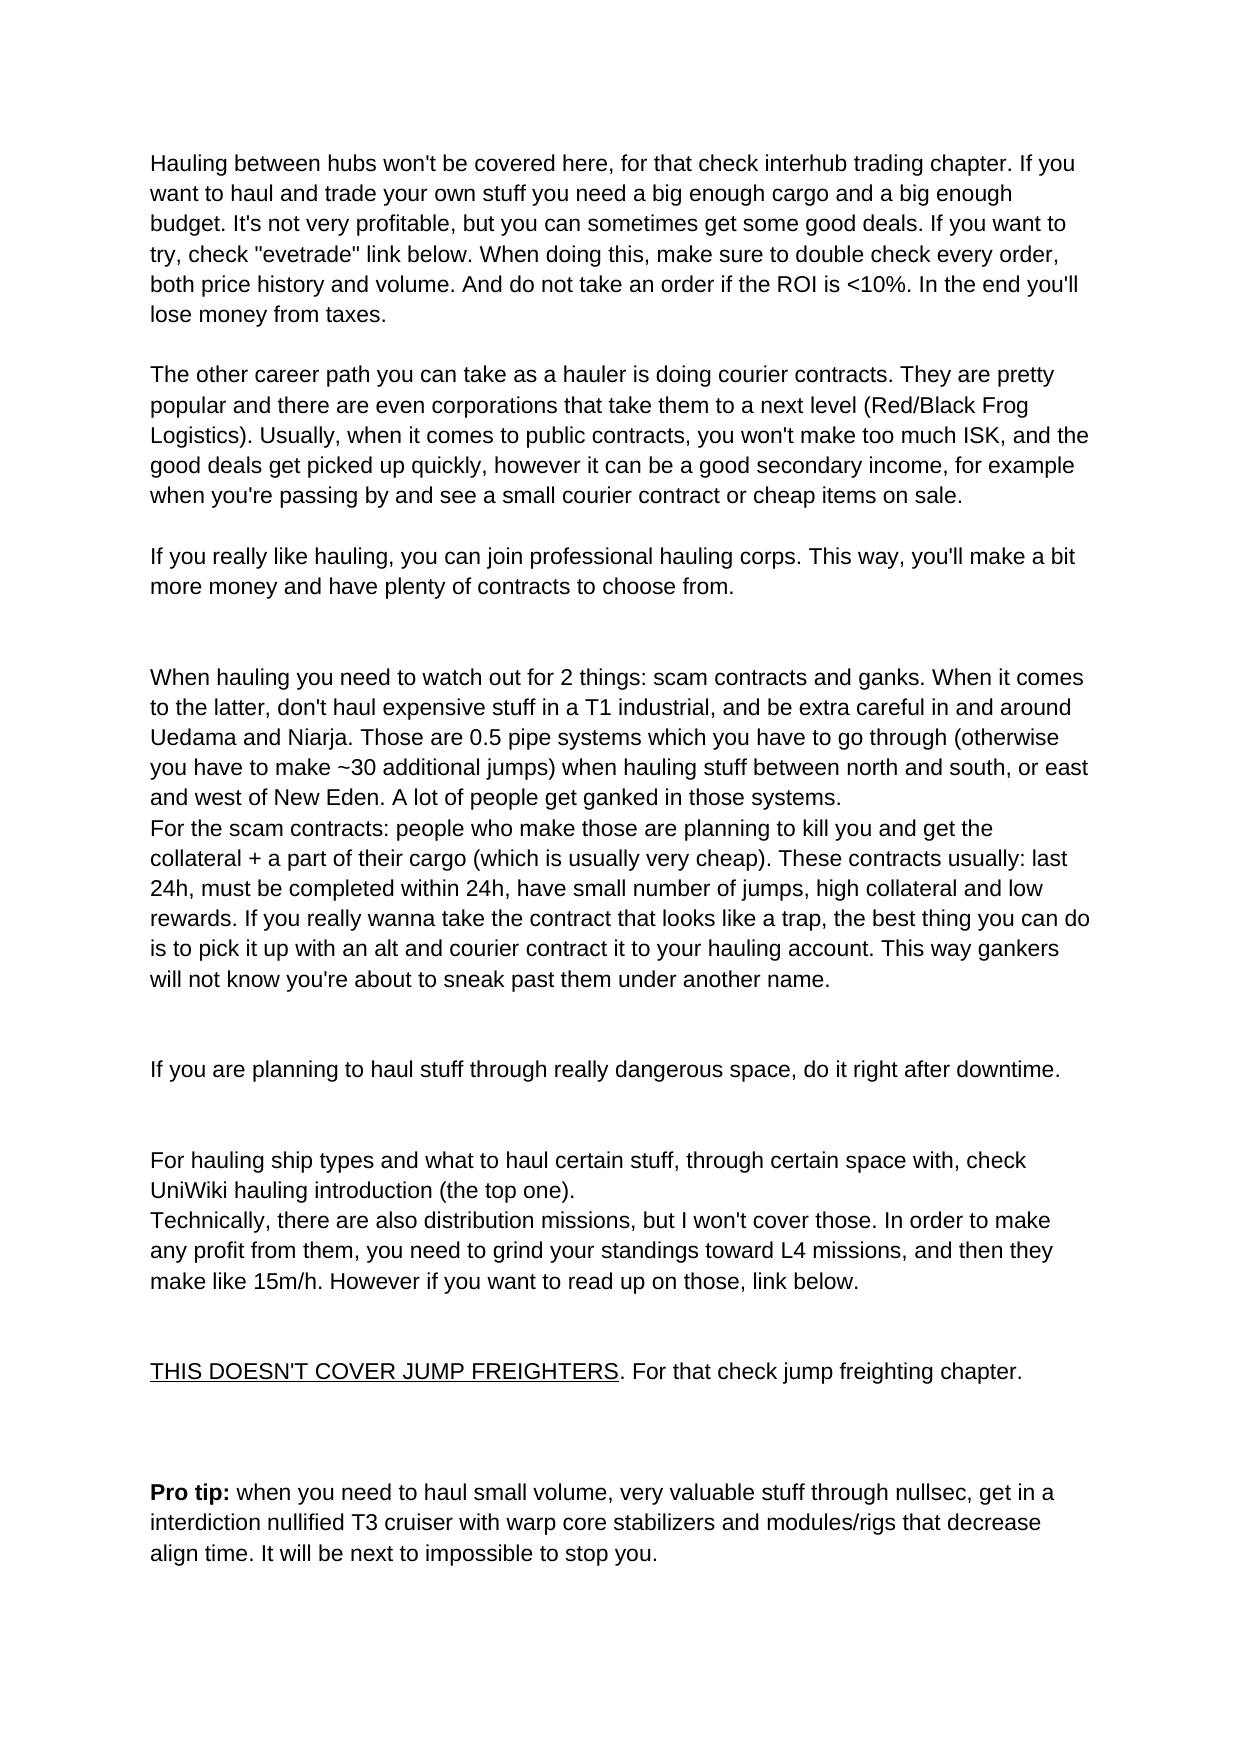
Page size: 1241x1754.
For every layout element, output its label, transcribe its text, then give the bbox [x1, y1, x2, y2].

text The other career path you can take as a hauler is doing courier contracts. They are pretty popular and there are even corporations that take them to a next level (Red/Black Frog Logistics). Usually, when it comes to public contracts, you won't make too much ISK, and the good deals get picked up quickly, however it can be a good secondary income, for example when you're passing by and see a small courier contract or cheap items on sale. [150, 361, 1090, 509]
text If you really like hauling, you can join professional hauling corps. This way, you'll make a bit more money and have plenty of contracts to choose from. [150, 543, 1090, 599]
text Hauling between hubs won't be covered here, for that check interhub trading chapter. If you want to haul and trade your own stuff you need a big enough cargo and a big enough budget. It's not very profitable, but you can sometimes get some good deals. If you want to try, check "evetrade" link below. When doing this, make sure to double check every order, both price history and volume. And do not take an order if the ROI is <10%. In the end you'll lose money from taxes. [150, 150, 1090, 327]
text Pro tip: when you need to haul small volume, very valuable stuff through nullsec, get in a interdiction nullified T3 cruiser with warp core stabilizers and modules/rigs that decrease align time. It will be next to impossible to stop you. [150, 1479, 1090, 1566]
text For hauling ship types and what to haul certain stuff, through certain space with, check UniWiki hauling introduction (the top one). [150, 1147, 1090, 1203]
text When hauling you need to watch out for 2 things: scam contracts and ganks. When it comes to the latter, don't haul expensive stuff in a T1 industrial, and be extra careful in and around Uedama and Niarja. Those are 0.5 pipe systems which you have to go through (otherwise you have to make ~30 additional jumps) when hauling stuff between north and south, or east and west of New Eden. A lot of people get ganked in those systems. [150, 663, 1090, 811]
text Technically, there are also distribution missions, but I won't cover those. In order to make any profit from them, you need to grind your standings toward L4 missions, and then they make like 15m/h. However if you want to read up on those, link below. [150, 1207, 1090, 1294]
text For the scam contracts: people who make those are planning to kill you and get the collateral + a part of their cargo (which is usually very cheap). These contracts usually: last 24h, must be completed within 24h, have small number of jumps, high collateral and low rewards. If you really wanna take the contract that looks like a trap, the best thing you can do is to pick it up with an alt and courier contract it to your hauling account. This way gankers will not know you're about to sneak past them under another name. [150, 814, 1090, 992]
text THIS DOESN'T COVER JUMP FREIGHTERS. For that check jump freighting chapter. [150, 1358, 1090, 1385]
text If you are planning to haul stuff through really dangerous space, do it right after downtime. [150, 1056, 1090, 1083]
